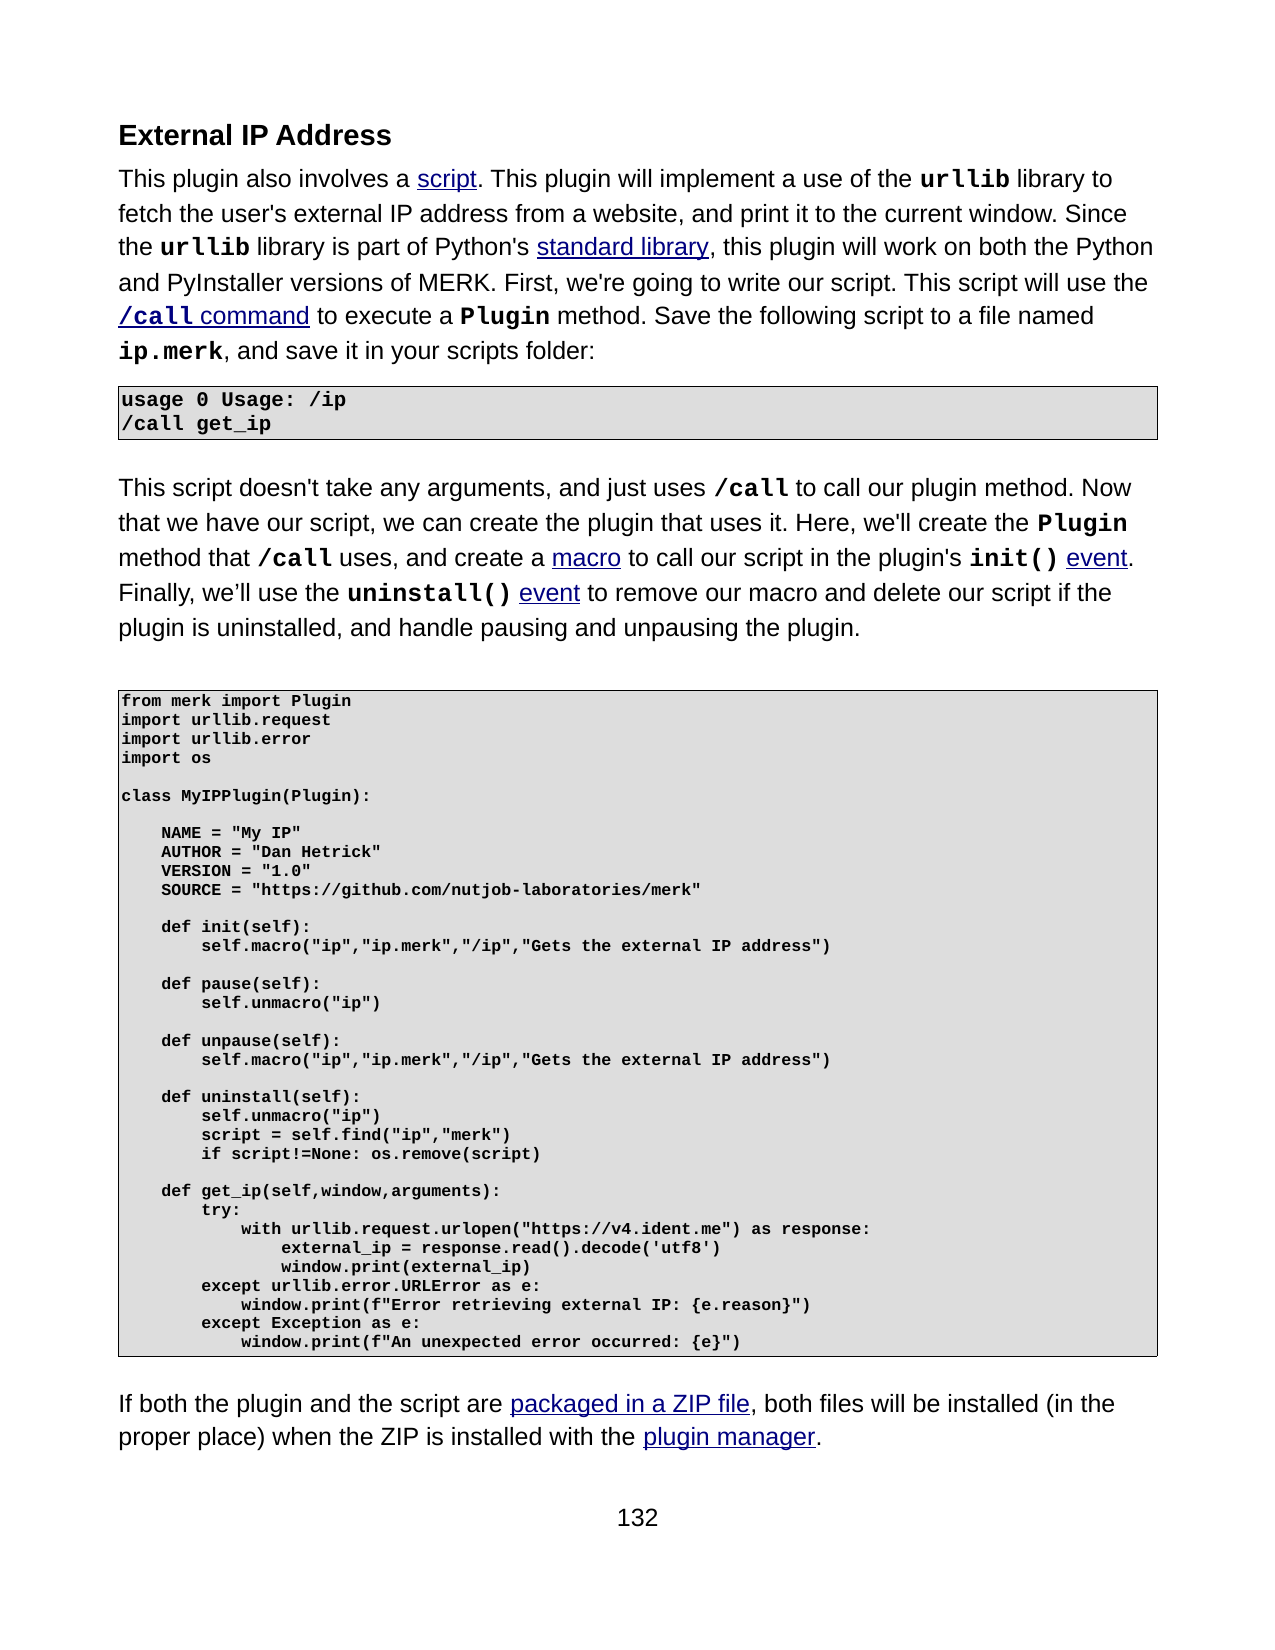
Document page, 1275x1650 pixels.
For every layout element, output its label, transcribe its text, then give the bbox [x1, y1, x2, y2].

subtitle External IP Address [118, 118, 1157, 152]
text If both the plugin and the script are packaged in a ZIP file, both files will be installed (in the proper place) when the ZIP is installed with the plugin manager. [118, 1357, 1157, 1451]
table_header from merk import Plugin import urllib.request import urllib.error import os class MyIPPlugin(Plugin): NAME = "My IP" AUTHOR = "Dan Hetrick" VERSION = "1.0" SOURCE = "https://github.com/nutjob-laboratories/merk" def init(self): self.macro("ip","ip.merk","/ip","Gets the external IP address") def pause(self): self.unmacro("ip") def unpause(self): self.macro("ip","ip.merk","/ip","Gets the external IP address") def uninstall(self): self.unmacro("ip") script = self.find("ip","merk") if script!=None: os.remove(script) def get_ip(self,window,arguments): try: with urllib.request.urlopen("https://v4.ident.me") as response: external_ip = response.read().decode('utf8') window.print(external_ip) except urllib.error.URLError as e: window.print(f"Error retrieving external IP: {e.reason}") except Exception as e: window.print(f"An unexpected error occurred: {e}") [119, 691, 1157, 1356]
text This script doesn't take any arguments, and just uses /call to call our plugin method. Now that we have our script, we can create the plugin that uses it. Here, we'll create the Plugin method that /call uses, and create a macro to call our script in the plugin's init() event. Finally, we’ll use the uninstall() event to remove our macro and delete our script if the plugin is uninstalled, and handle pausing and unpausing the plugin. [118, 440, 1157, 642]
text This plugin also involves a script. This plugin will implement a use of the urllib library to fetch the user's external IP address from a website, and print it to the current window. Since the urllib library is part of Python's standard library, this plugin will work on both the Python and PyInstaller versions of MERK. First, we're going to write our script. This script will use the /call command to execute a Plugin method. Save the following script to a file named ip.merk, and save it in your scripts folder: [118, 164, 1157, 367]
table_header usage 0 Usage: /ip /call get_ip [119, 387, 1157, 439]
